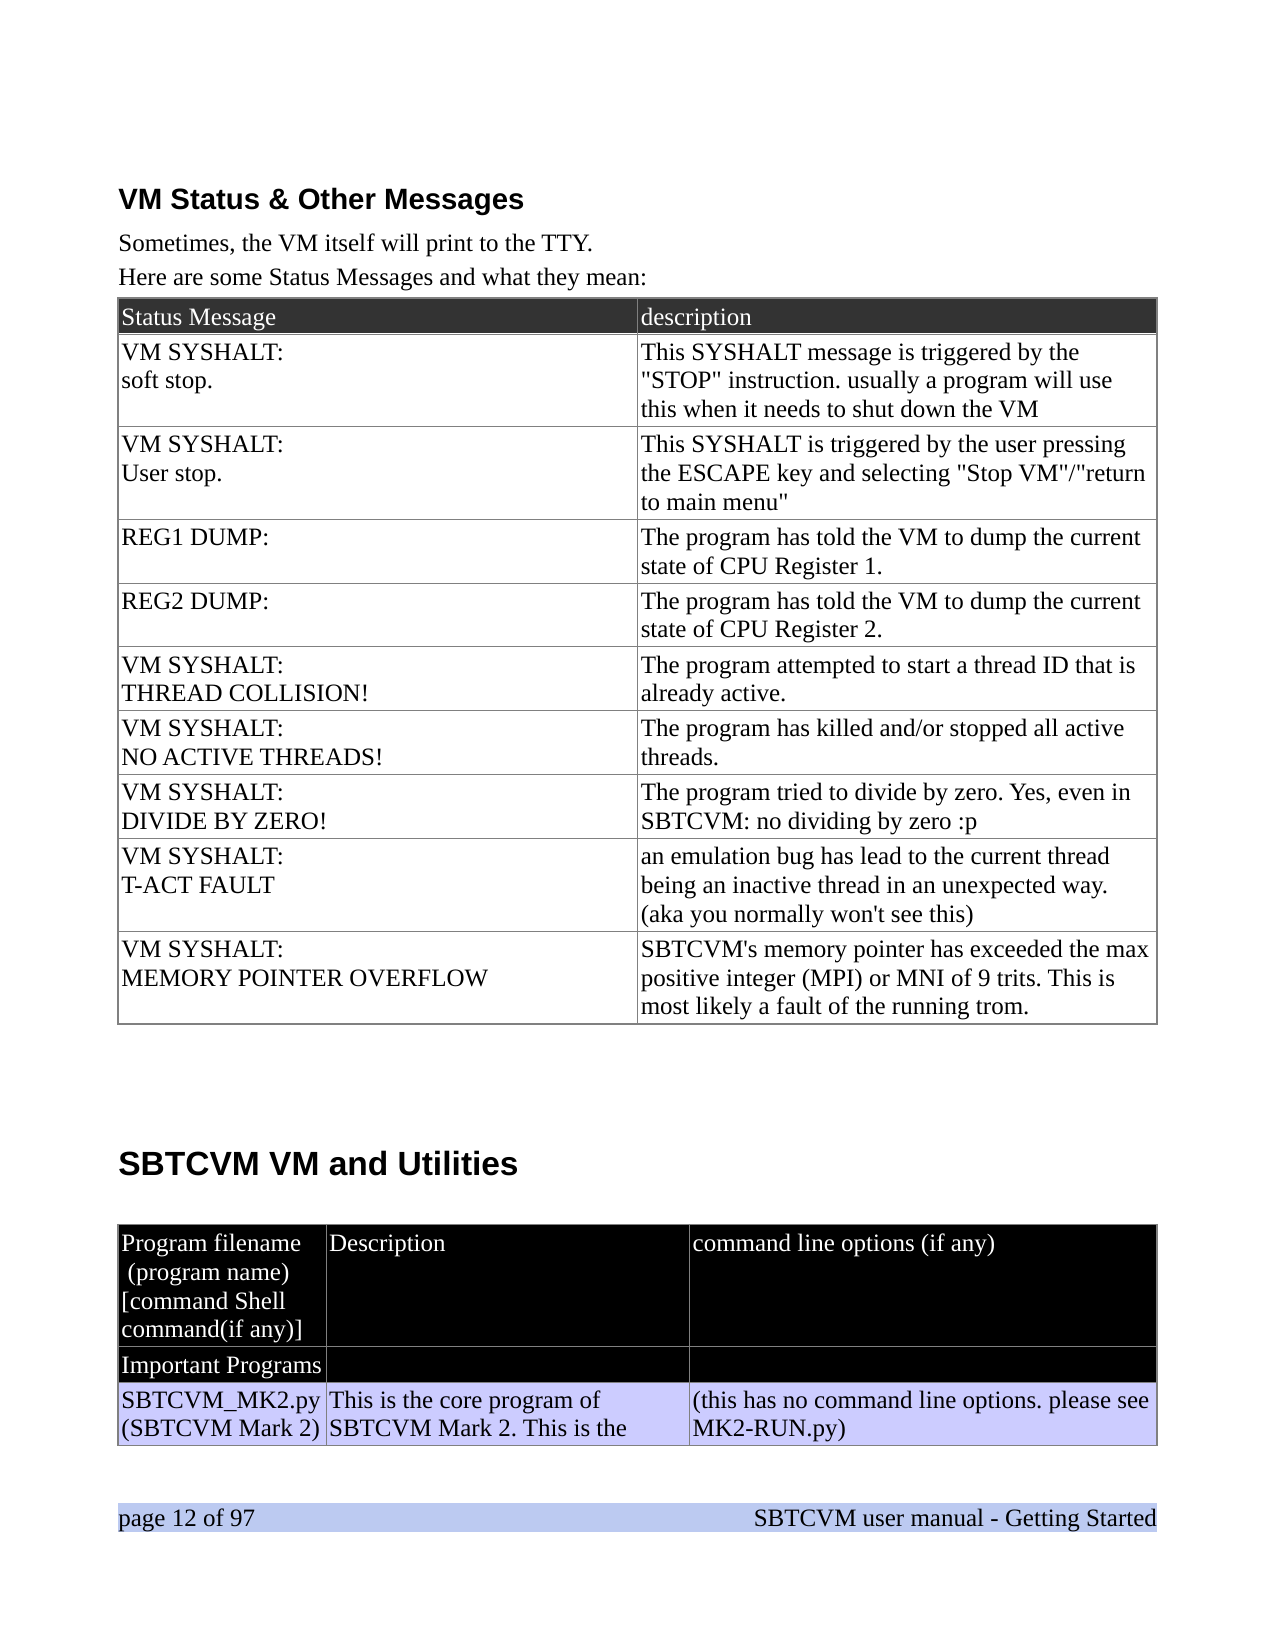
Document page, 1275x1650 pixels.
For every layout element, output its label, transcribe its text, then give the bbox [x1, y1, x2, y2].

table_cell REG2 DUMP: [119, 584, 637, 646]
table_cell [690, 1347, 1156, 1382]
table_cell The program tried to divide by zero. Yes, even in SBTCVM: no dividing by zero :p [638, 775, 1156, 838]
table_header description [638, 299, 1156, 333]
subtitle VM Status & Other Messages [118, 182, 1157, 216]
table_cell an emulation bug has lead to the current thread being an inactive thread in an unexpected way. (aka you normally won't see this) [638, 839, 1156, 931]
table_cell VM SYSHALT: THREAD COLLISION! [119, 647, 637, 710]
table_cell VM SYSHALT: User stop. [119, 427, 637, 519]
table_cell Important Programs [119, 1347, 326, 1382]
table_cell This SYSHALT message is triggered by the "STOP" instruction. usually a program will use this when it needs to shut down the VM [638, 335, 1156, 426]
table_cell VM SYSHALT: T-ACT FAULT [119, 839, 637, 931]
table_cell The program has told the VM to dump the current state of CPU Register 2. [638, 584, 1156, 646]
table_cell SBTCVM's memory pointer has exceeded the max positive integer (MPI) or MNI of 9 trits. This is most likely a fault of the running trom. [638, 932, 1156, 1023]
table_header Description [327, 1225, 689, 1346]
table_header Status Message [119, 299, 637, 333]
subtitle SBTCVM VM and Utilities [118, 1144, 1157, 1182]
table_cell REG1 DUMP: [119, 520, 637, 583]
table_cell This SYSHALT is triggered by the user pressing the ESCAPE key and selecting "Stop VM"/"return to main menu" [638, 427, 1156, 519]
table_cell (this has no command line options. please see MK2-RUN.py) [690, 1383, 1156, 1445]
table_cell The program has told the VM to dump the current state of CPU Register 1. [638, 520, 1156, 583]
table_cell The program has killed and/or stopped all active threads. [638, 711, 1156, 774]
table_cell VM SYSHALT: MEMORY POINTER OVERFLOW [119, 932, 637, 1023]
table_cell VM SYSHALT: DIVIDE BY ZERO! [119, 775, 637, 838]
table_cell VM SYSHALT: soft stop. [119, 335, 637, 426]
table_cell VM SYSHALT: NO ACTIVE THREADS! [119, 711, 637, 774]
table_header command line options (if any) [690, 1225, 1156, 1346]
text Sometimes, the VM itself will print to the TTY. Here are some Status Messages and what they mean: [118, 228, 1157, 291]
table_header Program filename (program name) [command Shell command(if any)] [119, 1225, 326, 1346]
table_cell [327, 1347, 689, 1382]
table_cell SBTCVM_MK2.py (SBTCVM Mark 2) [119, 1383, 326, 1445]
table_cell The program attempted to start a thread ID that is already active. [638, 647, 1156, 710]
table_cell This is the core program of SBTCVM Mark 2. This is the [327, 1383, 689, 1445]
